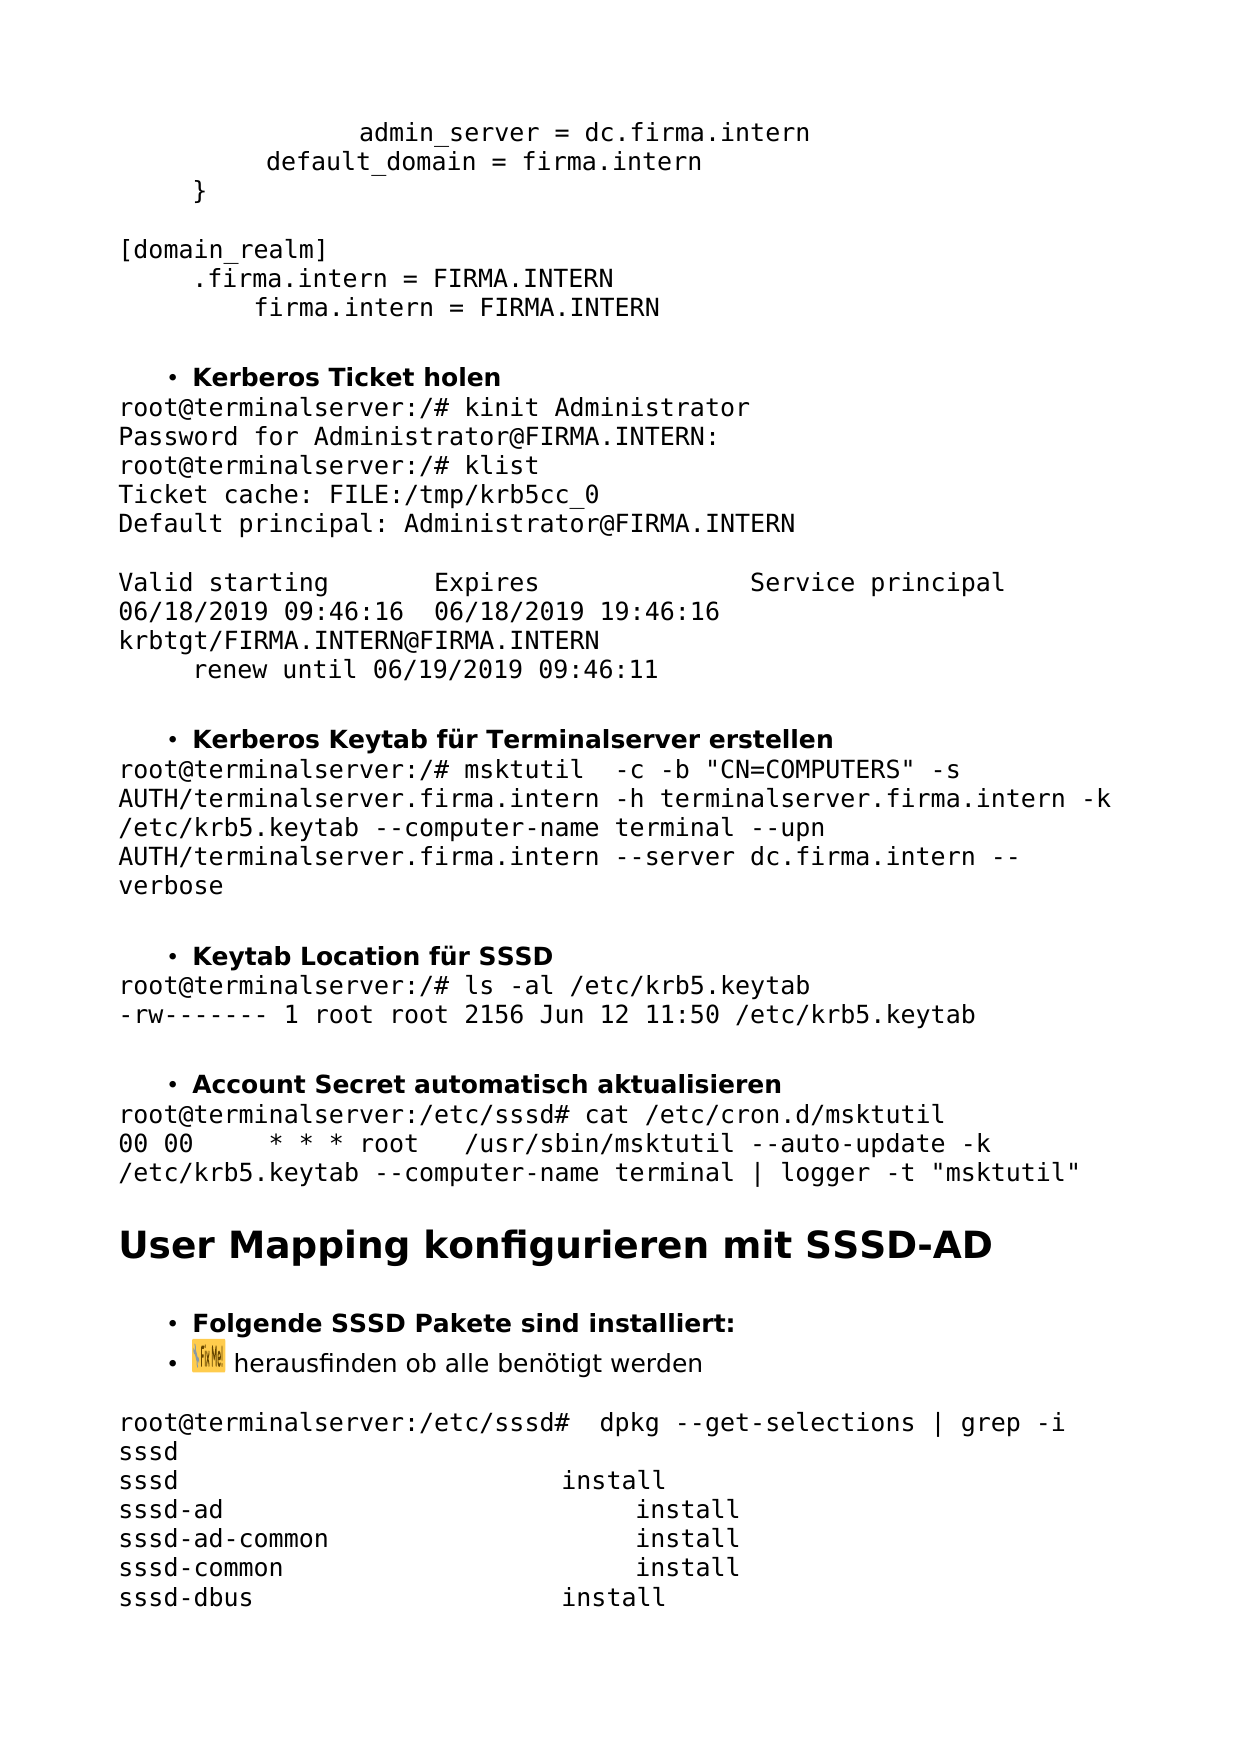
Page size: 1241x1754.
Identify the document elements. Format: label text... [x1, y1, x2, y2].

text root@terminalserver:/# ls -al /etc/krb5.keytab -rw------- 1 root root 2156 Jun 12 11:50 /etc/krb5.keytab [118, 971, 1122, 1029]
text root@terminalserver:/# kinit Administrator Password for Administrator@FIRMA.INTERN: root@terminalserver:/# klist Ticket cache: FILE:/tmp/krb5cc_0 Default principal: Administrator@FIRMA.INTERN Valid starting Expires Service principal 06/18/2019 09:46:16 06/18/2019 19:46:16 krbtgt/FIRMA.INTERN@FIRMA.INTERN renew until 06/19/2019 09:46:11 [118, 393, 1122, 684]
list Kerberos Ticket holen [177, 363, 1122, 393]
list Account Secret automatisch aktualisieren [177, 1071, 1122, 1100]
list Keytab Location für SSSD [177, 942, 1122, 971]
text root@terminalserver:/etc/sssd# dpkg --get-selections | grep -i sssd sssd install sssd-ad install sssd-ad-common install sssd-common install sssd-dbus install [118, 1408, 1122, 1612]
list herausfinden ob alle benötigt werden [177, 1339, 1122, 1378]
text admin_server = dc.firma.intern default_domain = firma.intern } [domain_realm] .firma.intern = FIRMA.INTERN firma.intern = FIRMA.INTERN [118, 118, 1122, 322]
subtitle User Mapping konfigurieren mit SSSD-AD [118, 1224, 1122, 1268]
text root@terminalserver:/# msktutil -c -b "CN=COMPUTERS" -s AUTH/terminalserver.firma.intern -h terminalserver.firma.intern -k /etc/krb5.keytab --computer-name terminal --upn AUTH/terminalserver.firma.intern --server dc.firma.intern --verbose [118, 755, 1122, 901]
list Kerberos Keytab für Terminalserver erstellen [177, 726, 1122, 755]
text root@terminalserver:/etc/sssd# cat /etc/cron.d/msktutil 00 00 * * * root /usr/sbin/msktutil --auto-update -k /etc/krb5.keytab --computer-name terminal | logger -t "msktutil" [118, 1100, 1122, 1187]
list Folgende SSSD Pakete sind installiert: [177, 1310, 1122, 1339]
